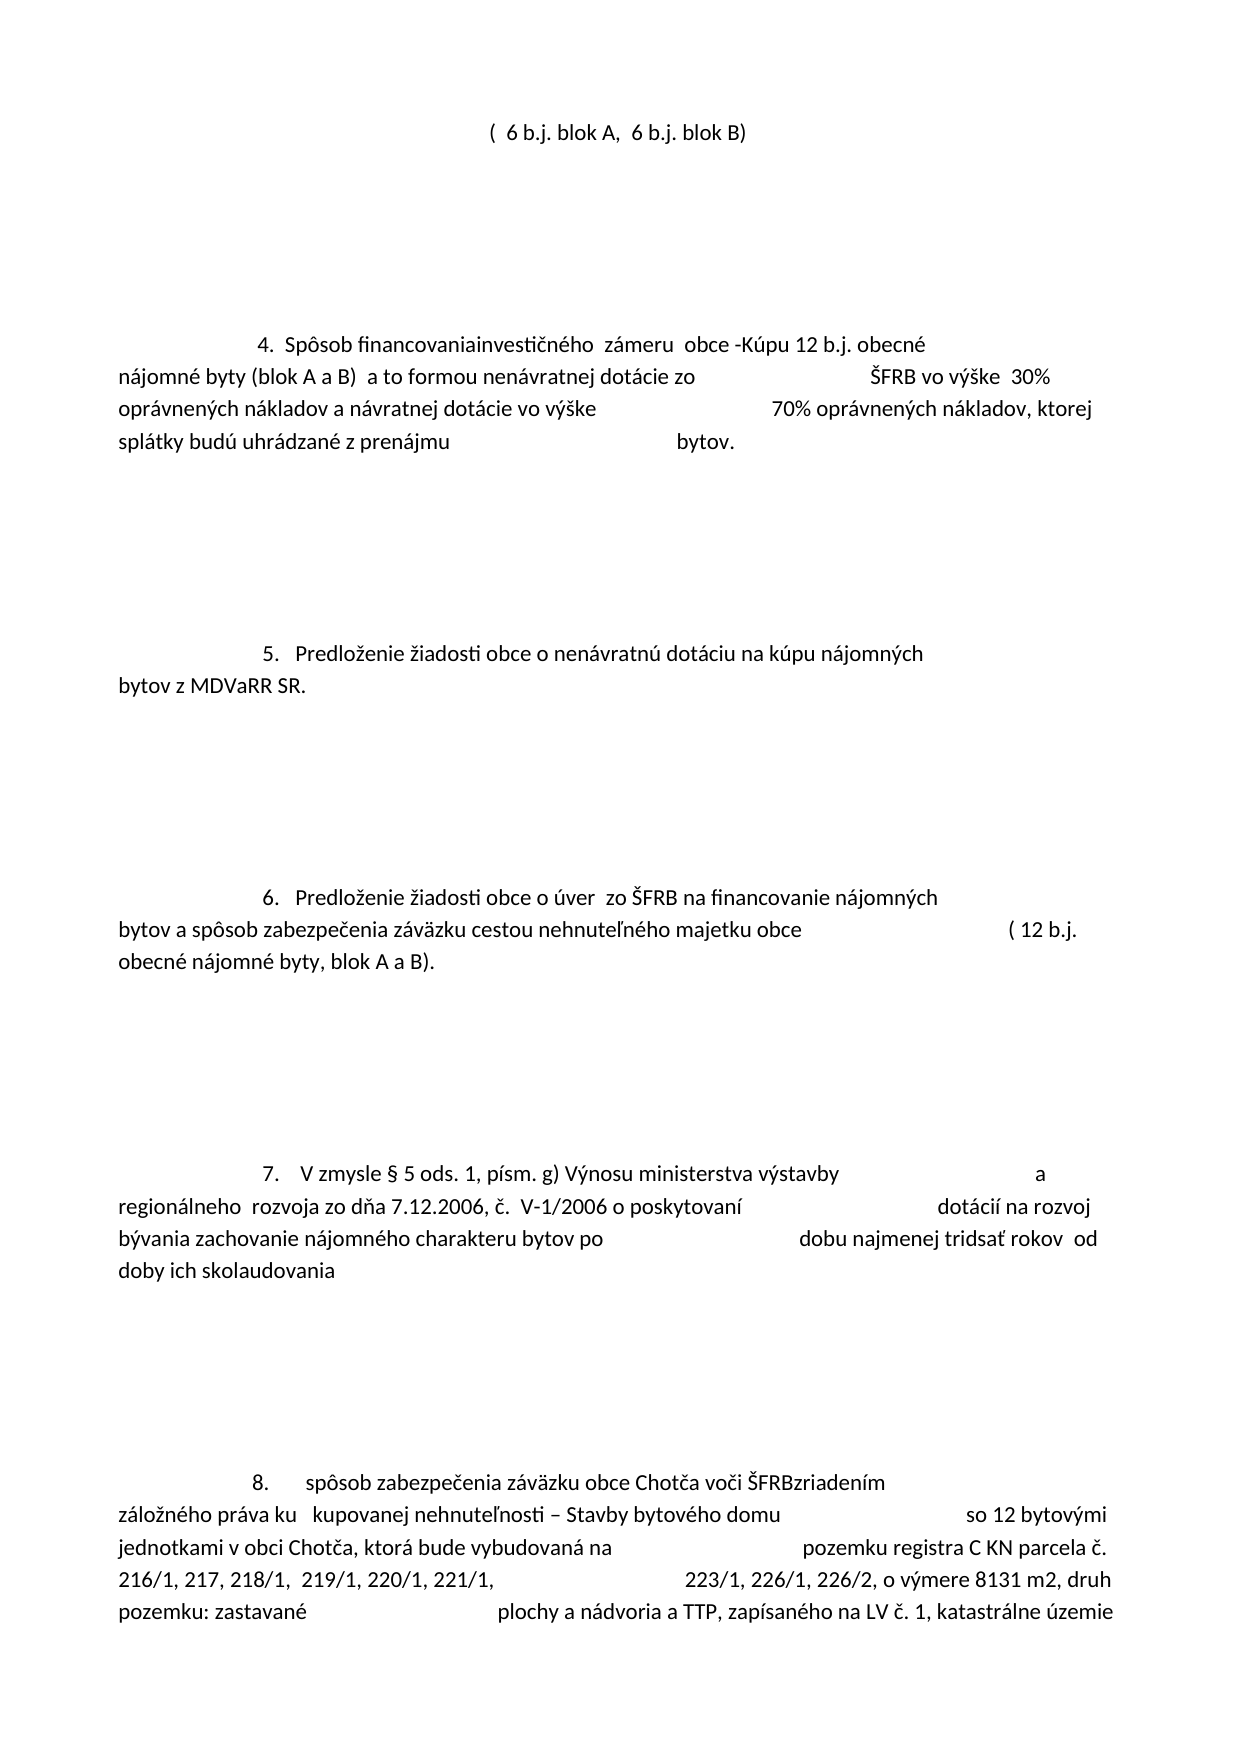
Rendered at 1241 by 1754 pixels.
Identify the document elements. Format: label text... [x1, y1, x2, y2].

text 7. V zmysle § 5 ods. 1, písm. g) Výnosu ministerstva výstavby a regionálneho rozvoja zo dňa 7.12.2006, č. V-1/2006 o poskytovaní dotácií na rozvoj bývania zachovanie nájomného charakteru bytov po dobu najmenej tridsať rokov od doby ich skolaudovania [118, 1159, 1122, 1284]
text 8. spôsob zabezpečenia záväzku obce Chotča voči ŠFRBzriadením záložného práva ku kupovanej nehnuteľnosti – Stavby bytového domu so 12 bytovými jednotkami v obci Chotča, ktorá bude vybudovaná na pozemku registra C KN parcela č. 216/1, 217, 218/1, 219/1, 220/1, 221/1, 223/1, 226/1, 226/2, o výmere 8131 m2, druh pozemku: zastavané plochy a nádvoria a TTP, zapísaného na LV č. 1, katastrálne územie [118, 1468, 1122, 1625]
text 4. Spôsob financovaniainvestičného zámeru obce -Kúpu 12 b.j. obecné nájomné byty (blok A a B) a to formou nenávratnej dotácie zo ŠFRB vo výške 30% oprávnených nákladov a návratnej dotácie vo výške 70% oprávnených nákladov, ktorej splátky budú uhrádzané z prenájmu bytov. [118, 330, 1122, 455]
text ( 6 b.j. blok A, 6 b.j. blok B) [118, 118, 1122, 146]
text 6. Predloženie žiadosti obce o úver zo ŠFRB na financovanie nájomných bytov a spôsob zabezpečenia záväzku cestou nehnuteľného majetku obce ( 12 b.j. obecné nájomné byty, blok A a B). [118, 883, 1122, 976]
text 5. Predloženie žiadosti obce o nenávratnú dotáciu na kúpu nájomných bytov z MDVaRR SR. [118, 639, 1122, 699]
